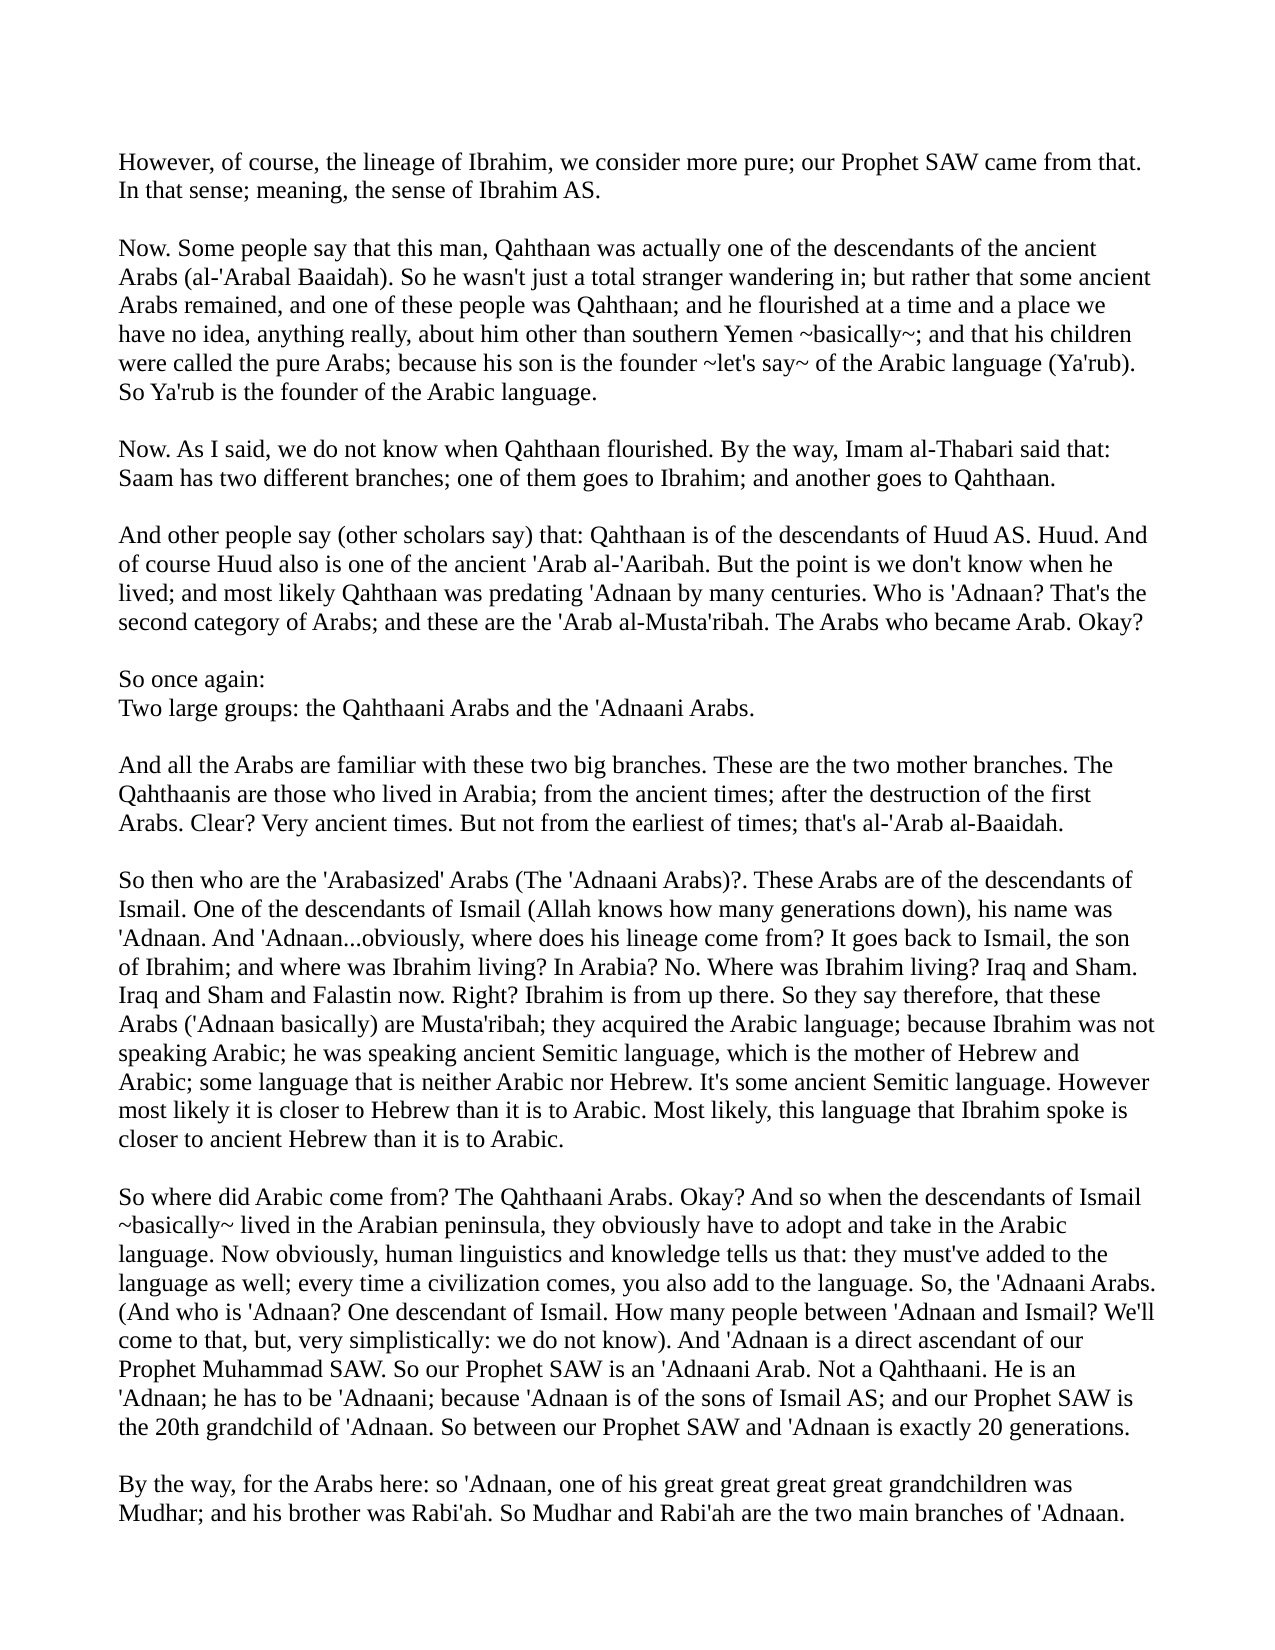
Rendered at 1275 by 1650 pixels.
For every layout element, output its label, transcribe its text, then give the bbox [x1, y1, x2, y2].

text However, of course, the lineage of Ibrahim, we consider more pure; our Prophet SAW came from that. In that sense; meaning, the sense of Ibrahim AS. Now. Some people say that this man, Qahthaan was actually one of the descendants of the ancient Arabs (al-'Arabal Baaidah). So he wasn't just a total stranger wandering in; but rather that some ancient Arabs remained, and one of these people was Qahthaan; and he flourished at a time and a place we have no idea, anything really, about him other than southern Yemen ~basically~; and that his children were called the pure Arabs; because his son is the founder ~let's say~ of the Arabic language (Ya'rub). So Ya'rub is the founder of the Arabic language. Now. As I said, we do not know when Qahthaan flourished. By the way, Imam al-Thabari said that: Saam has two different branches; one of them goes to Ibrahim; and another goes to Qahthaan. And other people say (other scholars say) that: Qahthaan is of the descendants of Huud AS. Huud. And of course Huud also is one of the ancient 'Arab al-'Aaribah. But the point is we don't know when he lived; and most likely Qahthaan was predating 'Adnaan by many centuries. Who is 'Adnaan? That's the second category of Arabs; and these are the 'Arab al-Musta'ribah. The Arabs who became Arab. Okay? So once again: Two large groups: the Qahthaani Arabs and the 'Adnaani Arabs. And all the Arabs are familiar with these two big branches. These are the two mother branches. The Qahthaanis are those who lived in Arabia; from the ancient times; after the destruction of the first Arabs. Clear? Very ancient times. But not from the earliest of times; that's al-'Arab al-Baaidah. So then who are the 'Arabasized' Arabs (The 'Adnaani Arabs)?. These Arabs are of the descendants of Ismail. One of the descendants of Ismail (Allah knows how many generations down), his name was 'Adnaan. And 'Adnaan...obviously, where does his lineage come from? It goes back to Ismail, the son of Ibrahim; and where was Ibrahim living? In Arabia? No. Where was Ibrahim living? Iraq and Sham. Iraq and Sham and Falastin now. Right? Ibrahim is from up there. So they say therefore, that these Arabs ('Adnaan basically) are Musta'ribah; they acquired the Arabic language; because Ibrahim was not speaking Arabic; he was speaking ancient Semitic language, which is the mother of Hebrew and Arabic; some language that is neither Arabic nor Hebrew. It's some ancient Semitic language. However most likely it is closer to Hebrew than it is to Arabic. Most likely, this language that Ibrahim spoke is closer to ancient Hebrew than it is to Arabic. So where did Arabic come from? The Qahthaani Arabs. Okay? And so when the descendants of Ismail ~basically~ lived in the Arabian peninsula, they obviously have to adopt and take in the Arabic language. Now obviously, human linguistics and knowledge tells us that: they must've added to the language as well; every time a civilization comes, you also add to the language. So, the 'Adnaani Arabs. (And who is 'Adnaan? One descendant of Ismail. How many people between 'Adnaan and Ismail? We'll come to that, but, very simplistically: we do not know). And 'Adnaan is a direct ascendant of our Prophet Muhammad SAW. So our Prophet SAW is an 'Adnaani Arab. Not a Qahthaani. He is an 'Adnaan; he has to be 'Adnaani; because 'Adnaan is of the sons of Ismail AS; and our Prophet SAW is the 20th grandchild of 'Adnaan. So between our Prophet SAW and 'Adnaan is exactly 20 generations. By the way, for the Arabs here: so 'Adnaan, one of his great great great great grandchildren was Mudhar; and his brother was Rabi'ah. So Mudhar and Rabi'ah are the two main branches of 'Adnaan. [118, 118, 1157, 1527]
